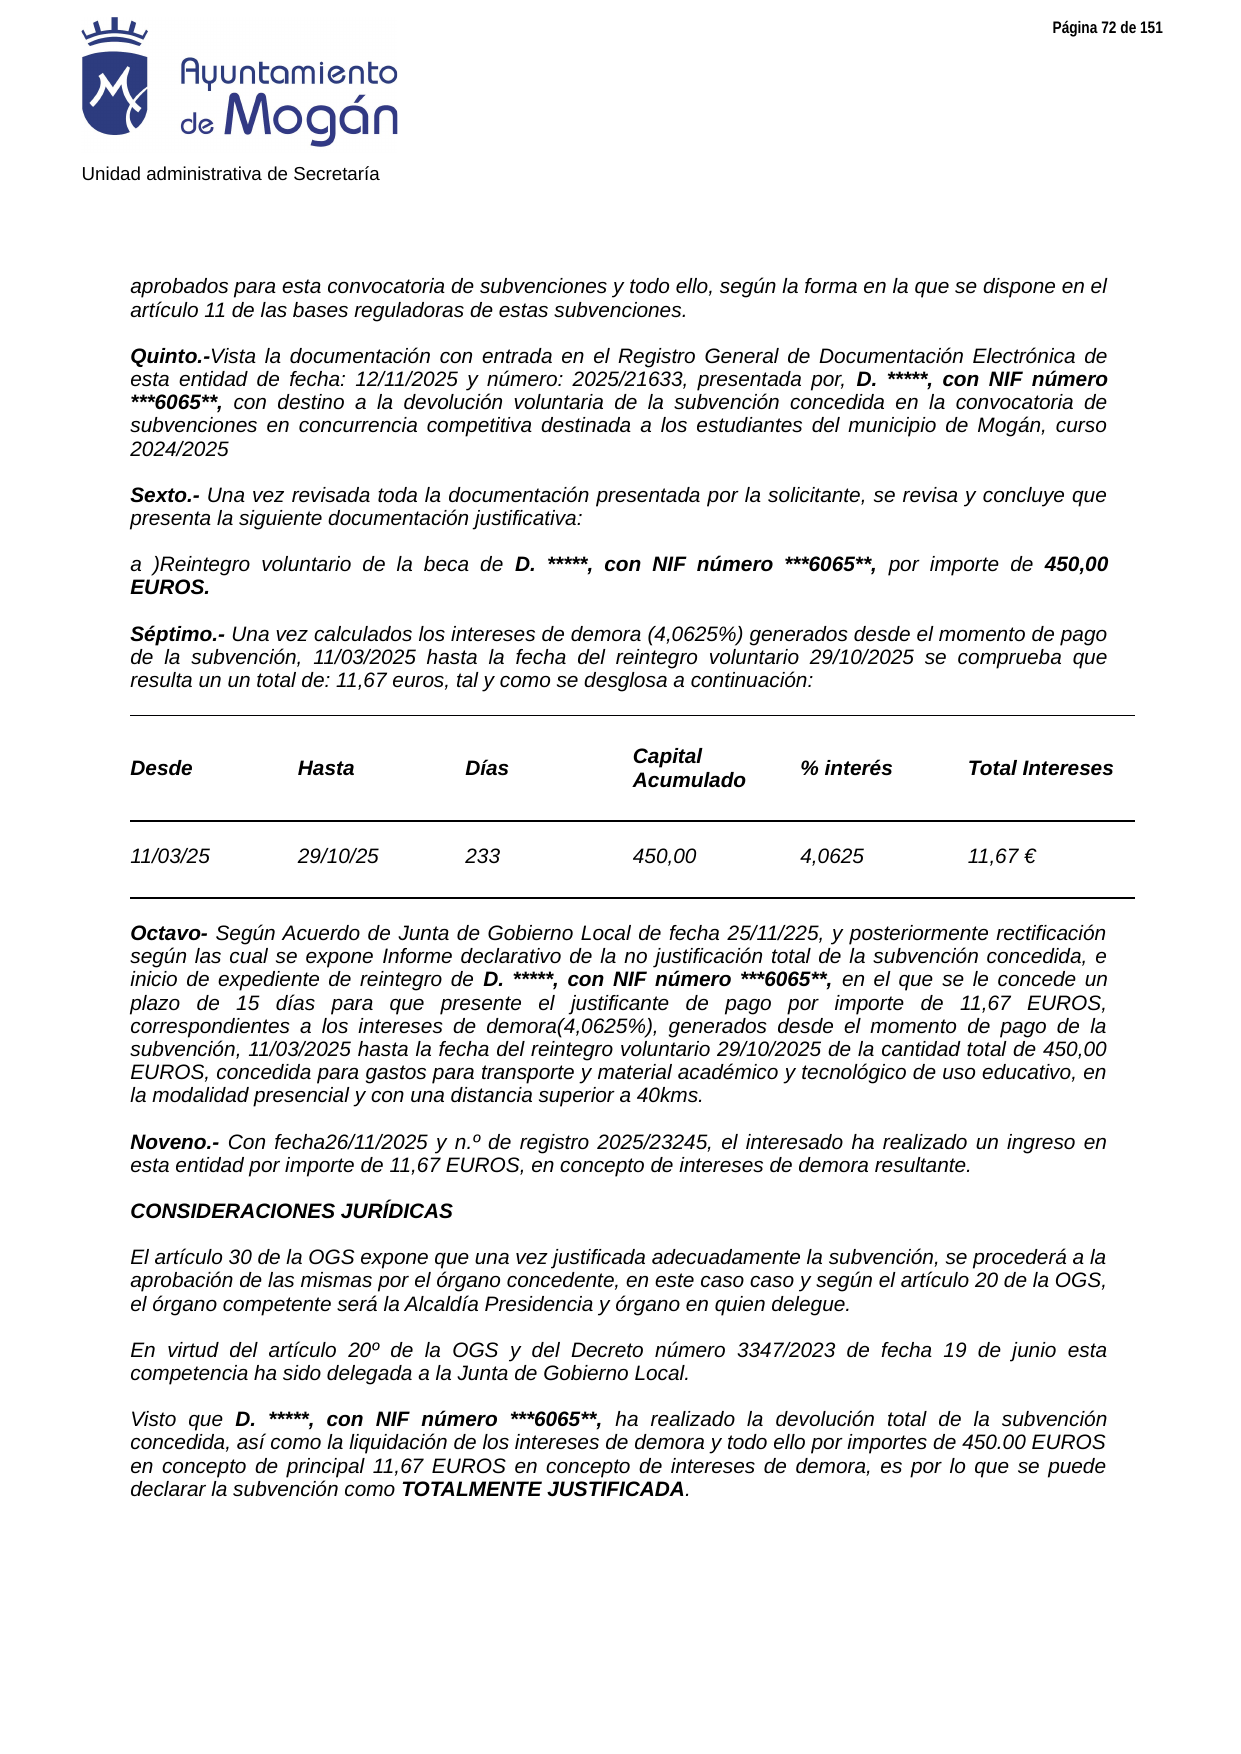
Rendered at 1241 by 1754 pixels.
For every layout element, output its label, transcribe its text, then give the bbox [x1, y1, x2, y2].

text CONSIDERACIONES JURÍDICAS [130, 1199, 1110, 1223]
table_cell 4,0625 [800, 822, 968, 897]
table_cell 233 [465, 822, 633, 897]
text a )Reintegro voluntario de la beca de D. *****, con NIF número ***6065**, por importe de 450,00 EUROS. [130, 553, 1110, 599]
text Visto que D. *****, con NIF número ***6065**, ha realizado la devolución total de la subvención concedida, así como la liquidación de los intereses de demora y todo ello por importes de 450.00 EUROS en concepto de principal 11,67 EUROS en concepto de intereses de demora, es por lo que se puede declarar la subvención como TOTALMENTE JUSTIFICADA. [130, 1408, 1110, 1501]
table_cell 11/03/25 [130, 822, 298, 897]
table_header Hasta [298, 716, 465, 820]
table_header Capital Acumulado [633, 716, 800, 820]
text Noveno.- Con fecha26/11/2025 y n.º de registro 2025/23245, el interesado ha realizado un ingreso en esta entidad por importe de 11,67 EUROS, en concepto de intereses de demora resultante. [130, 1130, 1110, 1177]
text Octavo- Según Acuerdo de Junta de Gobierno Local de fecha 25/11/225, y posteriormente rectificación según las cual se expone Informe declarativo de la no justificación total de la subvención concedida, e inicio de expediente de reintegro de D. *****, con NIF número ***6065**, en el que se le concede un plazo de 15 días para que presente el justificante de pago por importe de 11,67 EUROS, correspondientes a los intereses de demora(4,0625%), generados desde el momento de pago de la subvención, 11/03/2025 hasta la fecha del reintegro voluntario 29/10/2025 de la cantidad total de 450,00 EUROS, concedida para gastos para transporte y material académico y tecnológico de uso educativo, en la modalidad presencial y con una distancia superior a 40kms. [130, 921, 1110, 1107]
text El artículo 30 de la OGS expone que una vez justificada adecuadamente la subvención, se procederá a la aprobación de las mismas por el órgano concedente, en este caso caso y según el artículo 20 de la OGS, el órgano competente será la Alcaldía Presidencia y órgano en quien delegue. [130, 1246, 1110, 1315]
picture [81, 17, 398, 153]
text Séptimo.- Una vez calculados los intereses de demora (4,0625%) generados desde el momento de pago de la subvención, 11/03/2025 hasta la fecha del reintegro voluntario 29/10/2025 se comprueba que resulta un un total de: 11,67 euros, tal y como se desglosa a continuación: [130, 622, 1110, 692]
text En virtud del artículo 20º de la OGS y del Decreto número 3347/2023 de fecha 19 de junio esta competencia ha sido delegada a la Junta de Gobierno Local. [130, 1338, 1110, 1385]
table_header % interés [800, 716, 968, 820]
table_header Desde [130, 716, 298, 820]
table_cell 11,67 € [968, 822, 1135, 897]
text Quinto.-Vista la documentación con entrada en el Registro General de Documentación Electrónica de esta entidad de fecha: 12/11/2025 y número: 2025/21633, presentada por, D. *****, con NIF número ***6065**, con destino a la devolución voluntaria de la subvención concedida en la convocatoria de subvenciones en concurrencia competitiva destinada a los estudiantes del municipio de Mogán, curso 2024/2025 [130, 344, 1110, 460]
table_header Total Intereses [968, 716, 1135, 820]
table_cell 29/10/25 [298, 822, 465, 897]
text Sexto.- Una vez revisada toda la documentación presentada por la solicitante, se revisa y concluye que presenta la siguiente documentación justificativa: [130, 483, 1110, 530]
text aprobados para esta convocatoria de subvenciones y todo ello, según la forma en la que se dispone en el artículo 11 de las bases reguladoras de estas subvenciones. [130, 275, 1110, 321]
table_cell 450,00 [633, 822, 800, 897]
table_header Días [465, 716, 633, 820]
